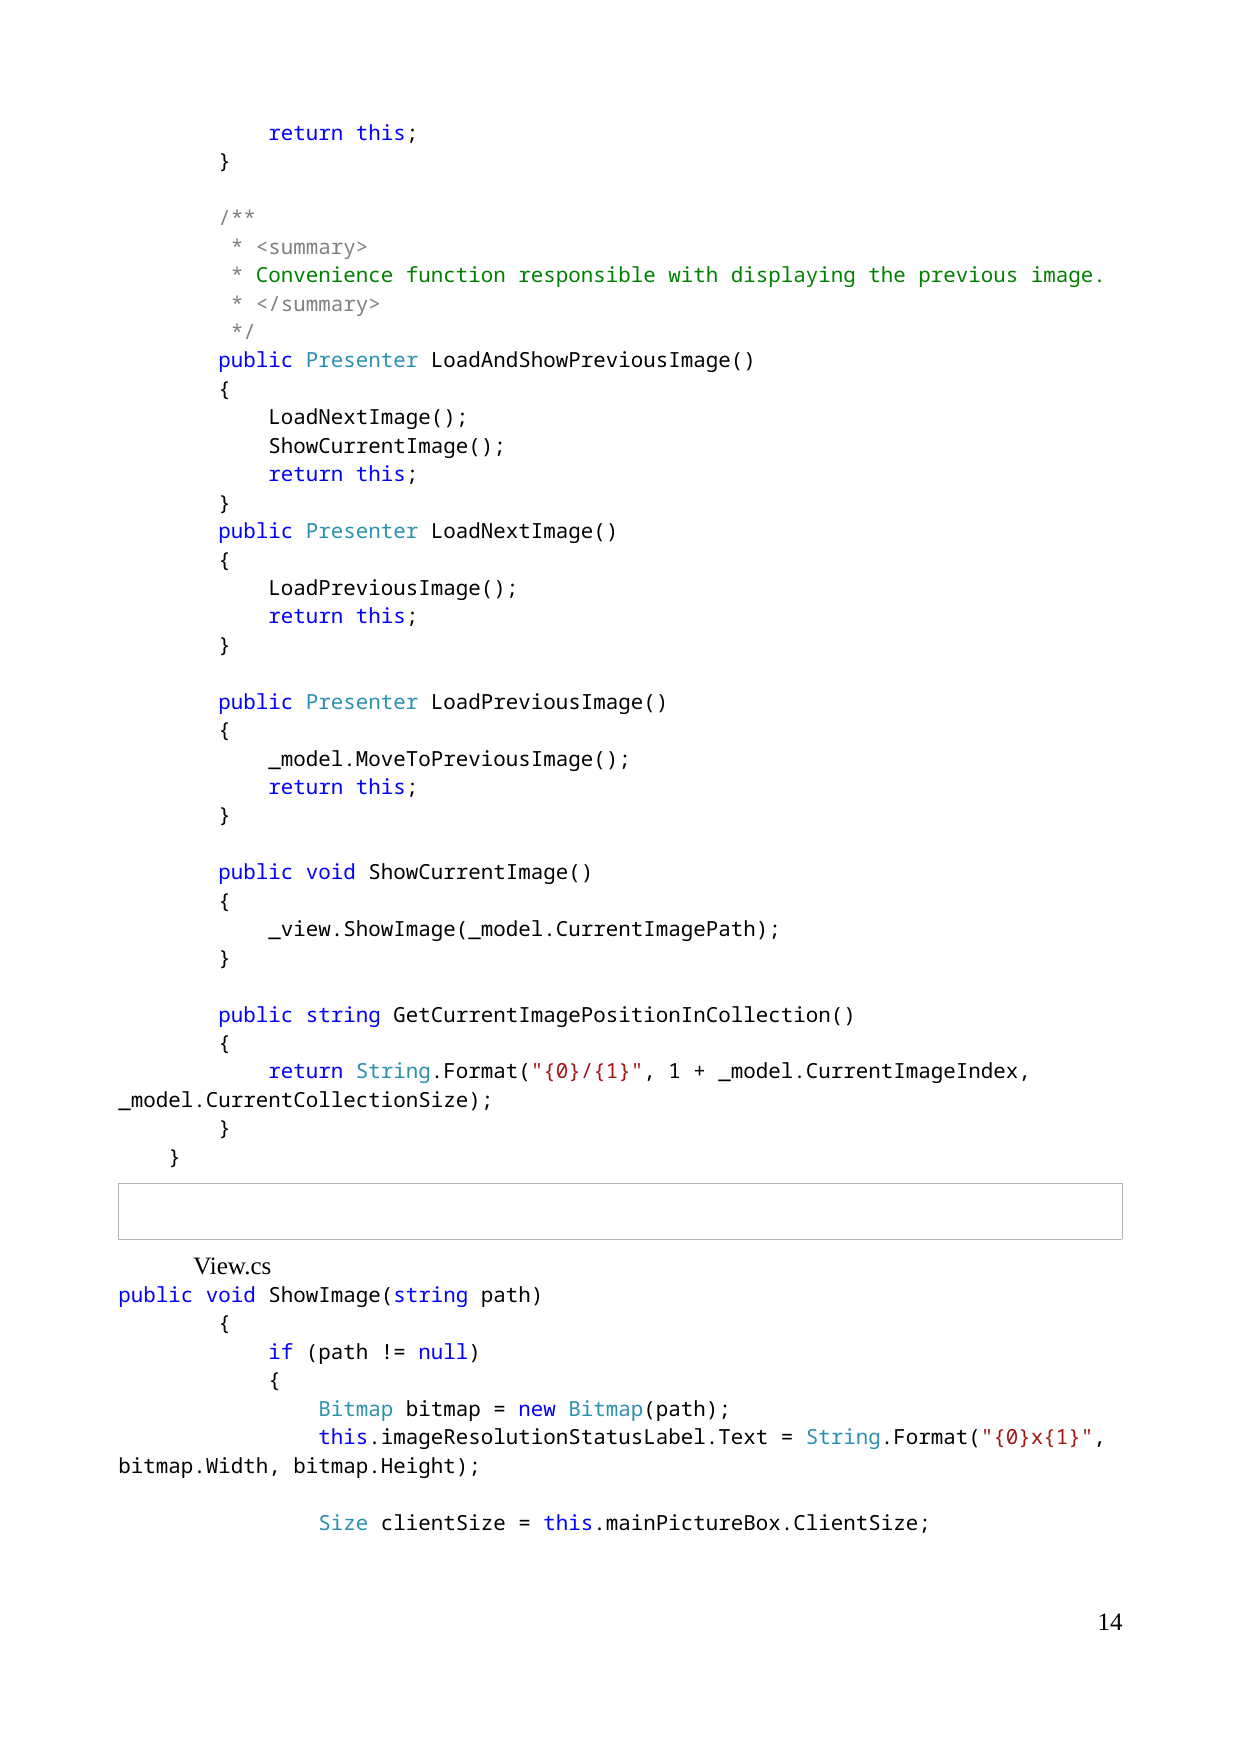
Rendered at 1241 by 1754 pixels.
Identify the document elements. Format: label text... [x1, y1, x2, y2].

text * <summary> [118, 232, 1122, 260]
text return this; [118, 602, 1122, 630]
text View.cs [118, 1251, 1122, 1280]
text } [118, 630, 1122, 658]
text } [118, 1142, 1122, 1170]
text /** [118, 203, 1122, 232]
text LoadNextImage(); [118, 402, 1122, 431]
text if (path != null) [118, 1337, 1122, 1365]
text _model.MoveToPreviousImage(); [118, 744, 1122, 772]
text ShowCurrentImage(); [118, 431, 1122, 459]
text } [118, 943, 1122, 971]
text public void ShowImage(string path) [118, 1280, 1122, 1308]
text public Presenter LoadNextImage() [118, 516, 1122, 545]
text Bitmap bitmap = new Bitmap(path); [118, 1394, 1122, 1422]
text } [118, 488, 1122, 516]
text { [118, 545, 1122, 573]
text { [118, 1028, 1122, 1057]
text _view.ShowImage(_model.CurrentImagePath); [118, 914, 1122, 943]
text } [118, 147, 1122, 175]
text public void ShowCurrentImage() [118, 857, 1122, 886]
text { [118, 715, 1122, 744]
text return this; [118, 772, 1122, 801]
text this.imageResolutionStatusLabel.Text = String.Format("{0}x{1}", bitmap.Width, bitmap.Height); [118, 1422, 1122, 1479]
text return String.Format("{0}/{1}", 1 + _model.CurrentImageIndex, _model.CurrentCollectionSize); [118, 1057, 1122, 1113]
text public Presenter LoadAndShowPreviousImage() [118, 346, 1122, 374]
text Size clientSize = this.mainPictureBox.ClientSize; [118, 1508, 1122, 1536]
text { [118, 1308, 1122, 1337]
text { [118, 1365, 1122, 1394]
text * Convenience function responsible with displaying the previous image. [118, 260, 1122, 289]
text } [118, 1113, 1122, 1142]
text return this; [118, 118, 1122, 147]
text } [118, 801, 1122, 829]
text */ [118, 317, 1122, 346]
text { [118, 374, 1122, 402]
text * </summary> [118, 289, 1122, 317]
text LoadPreviousImage(); [118, 573, 1122, 602]
text public Presenter LoadPreviousImage() [118, 687, 1122, 715]
text { [118, 886, 1122, 914]
text return this; [118, 459, 1122, 488]
text public string GetCurrentImagePositionInCollection() [118, 1000, 1122, 1028]
